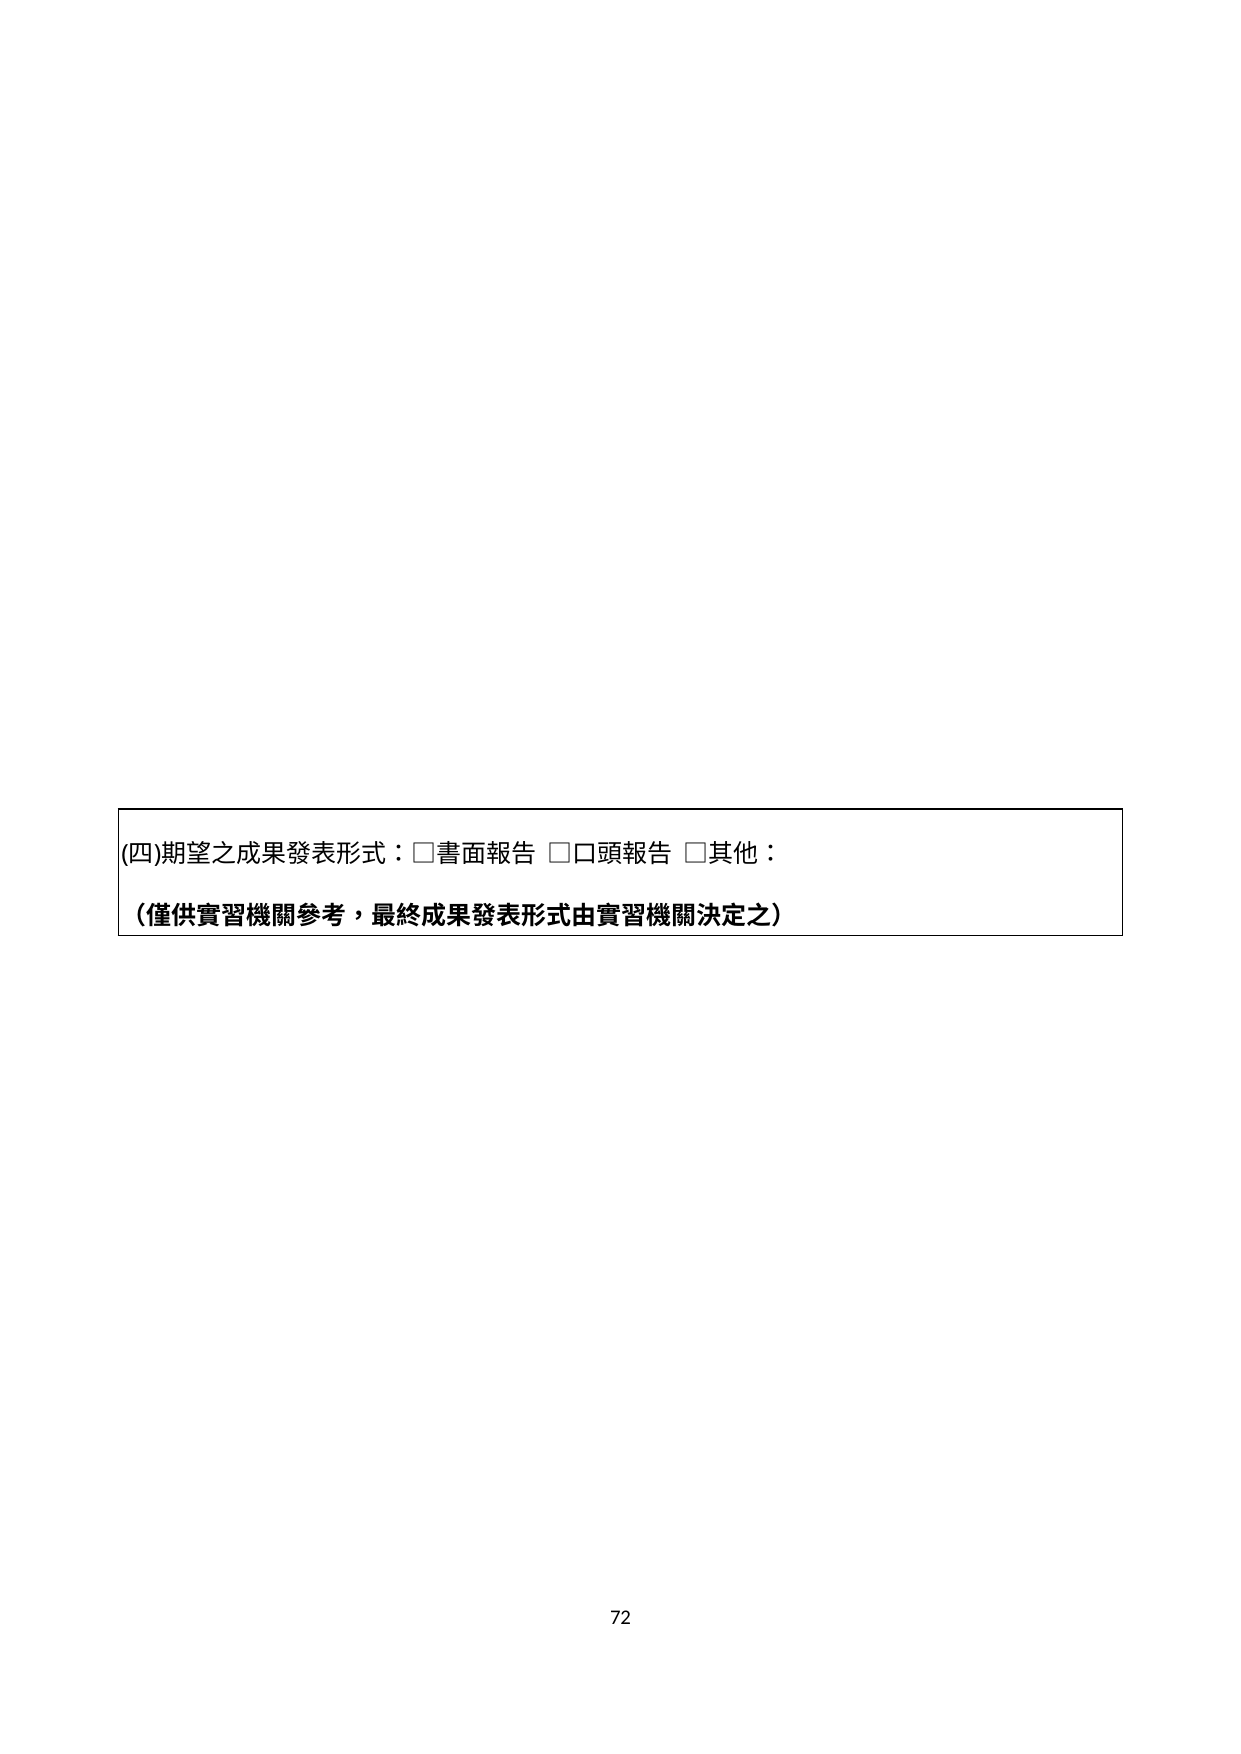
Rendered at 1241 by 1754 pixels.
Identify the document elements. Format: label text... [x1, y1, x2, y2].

table_cell (四)期望之成果發表形式：□書面報告 □口頭報告 □其他： （僅供實習機關參考，最終成果發表形式由實習機關決定之） [119, 810, 1122, 935]
